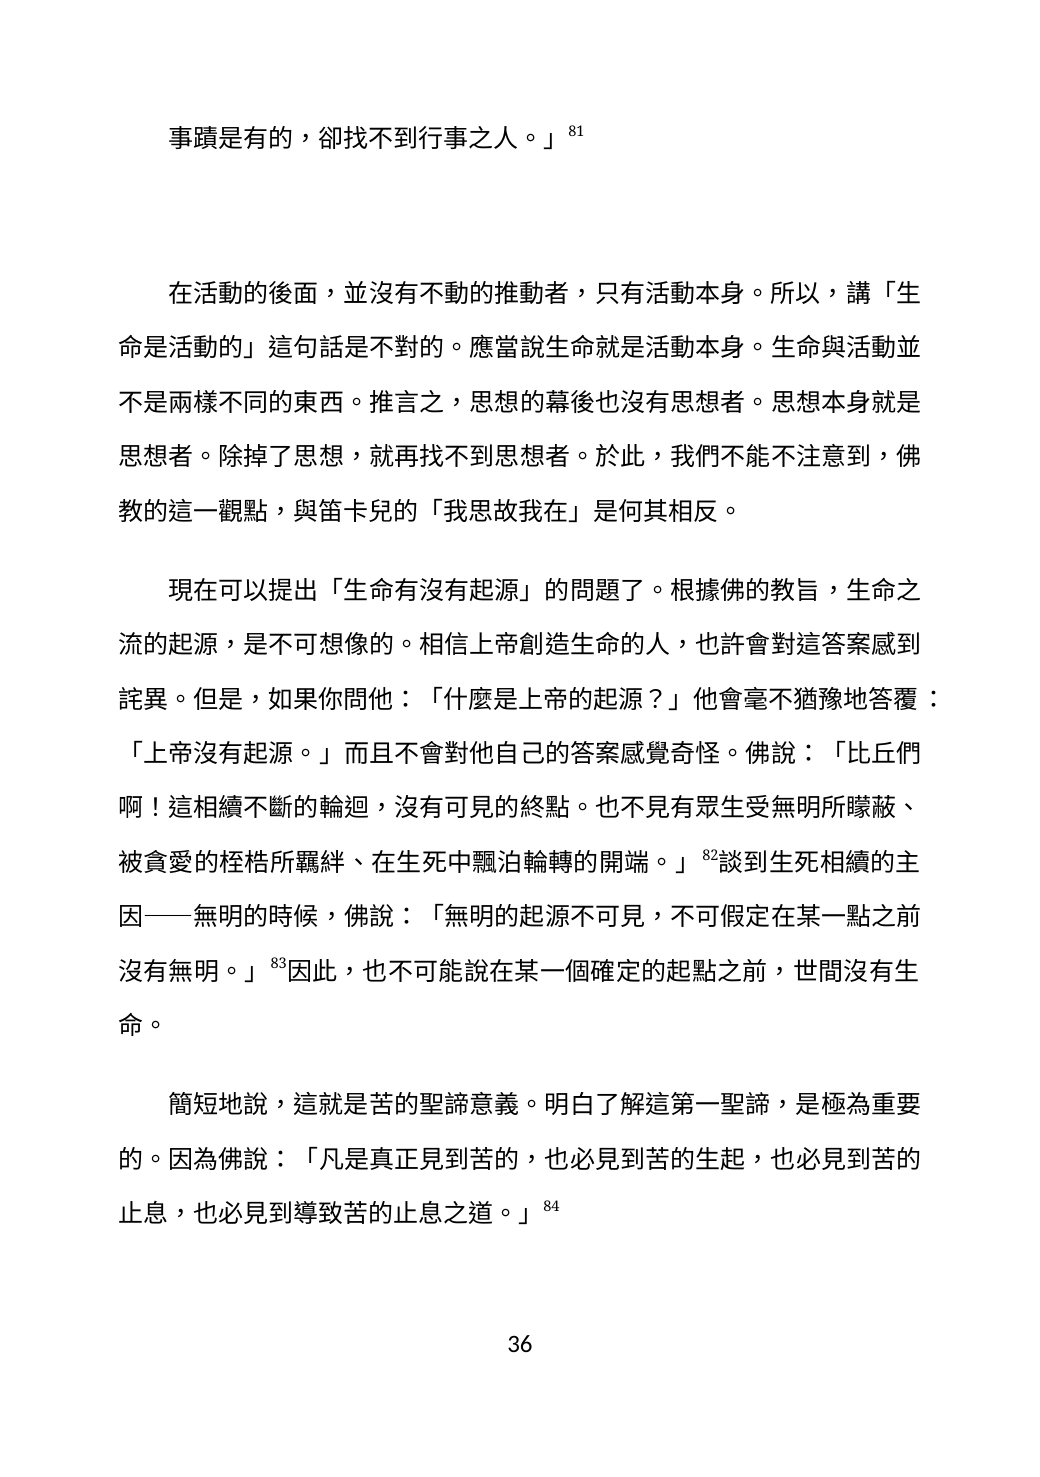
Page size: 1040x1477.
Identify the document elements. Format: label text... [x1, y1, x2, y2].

text 在活動的後面，並沒有不動的推動者，只有活動本身。所以，講「生命是活動的」這句話是不對的。應當說生命就是活動本身。生命與活動並不是兩樣不同的東西。推言之，思想的幕後也沒有思想者。思想本身就是思想者。除掉了思想，就再找不到思想者。於此，我們不能不注意到，佛教的這一觀點，與笛卡兒的「我思故我在」是何其相反。 [118, 273, 921, 527]
text 現在可以提出「生命有沒有起源」的問題了。根據佛的教旨，生命之流的起源，是不可想像的。相信上帝創造生命的人，也許會對這答案感到詫異。但是，如果你問他：「什麼是上帝的起源？」他會毫不猶豫地答覆：「上帝沒有起源。」而且不會對他自己的答案感覺奇怪。佛說：「比丘們啊！這相續不斷的輪迴，沒有可見的終點。也不見有眾生受無明所矇蔽、被貪愛的桎梏所羈絆、在生死中飄泊輪轉的開端。」談到生死相續的主因——無明的時候，佛說：「無明的起源不可見，不可假定在某一點之前沒有無明。」因此，也不可能說在某一個確定的起點之前，世間沒有生命。 [118, 570, 921, 1042]
text 事蹟是有的，卻找不到行事之人。」 [118, 118, 921, 154]
text 簡短地說，這就是苦的聖諦意義。明白了解這第一聖諦，是極為重要的。因為佛說：「凡是真正見到苦的，也必見到苦的生起，也必見到苦的止息，也必見到導致苦的止息之道。」 [118, 1085, 921, 1230]
